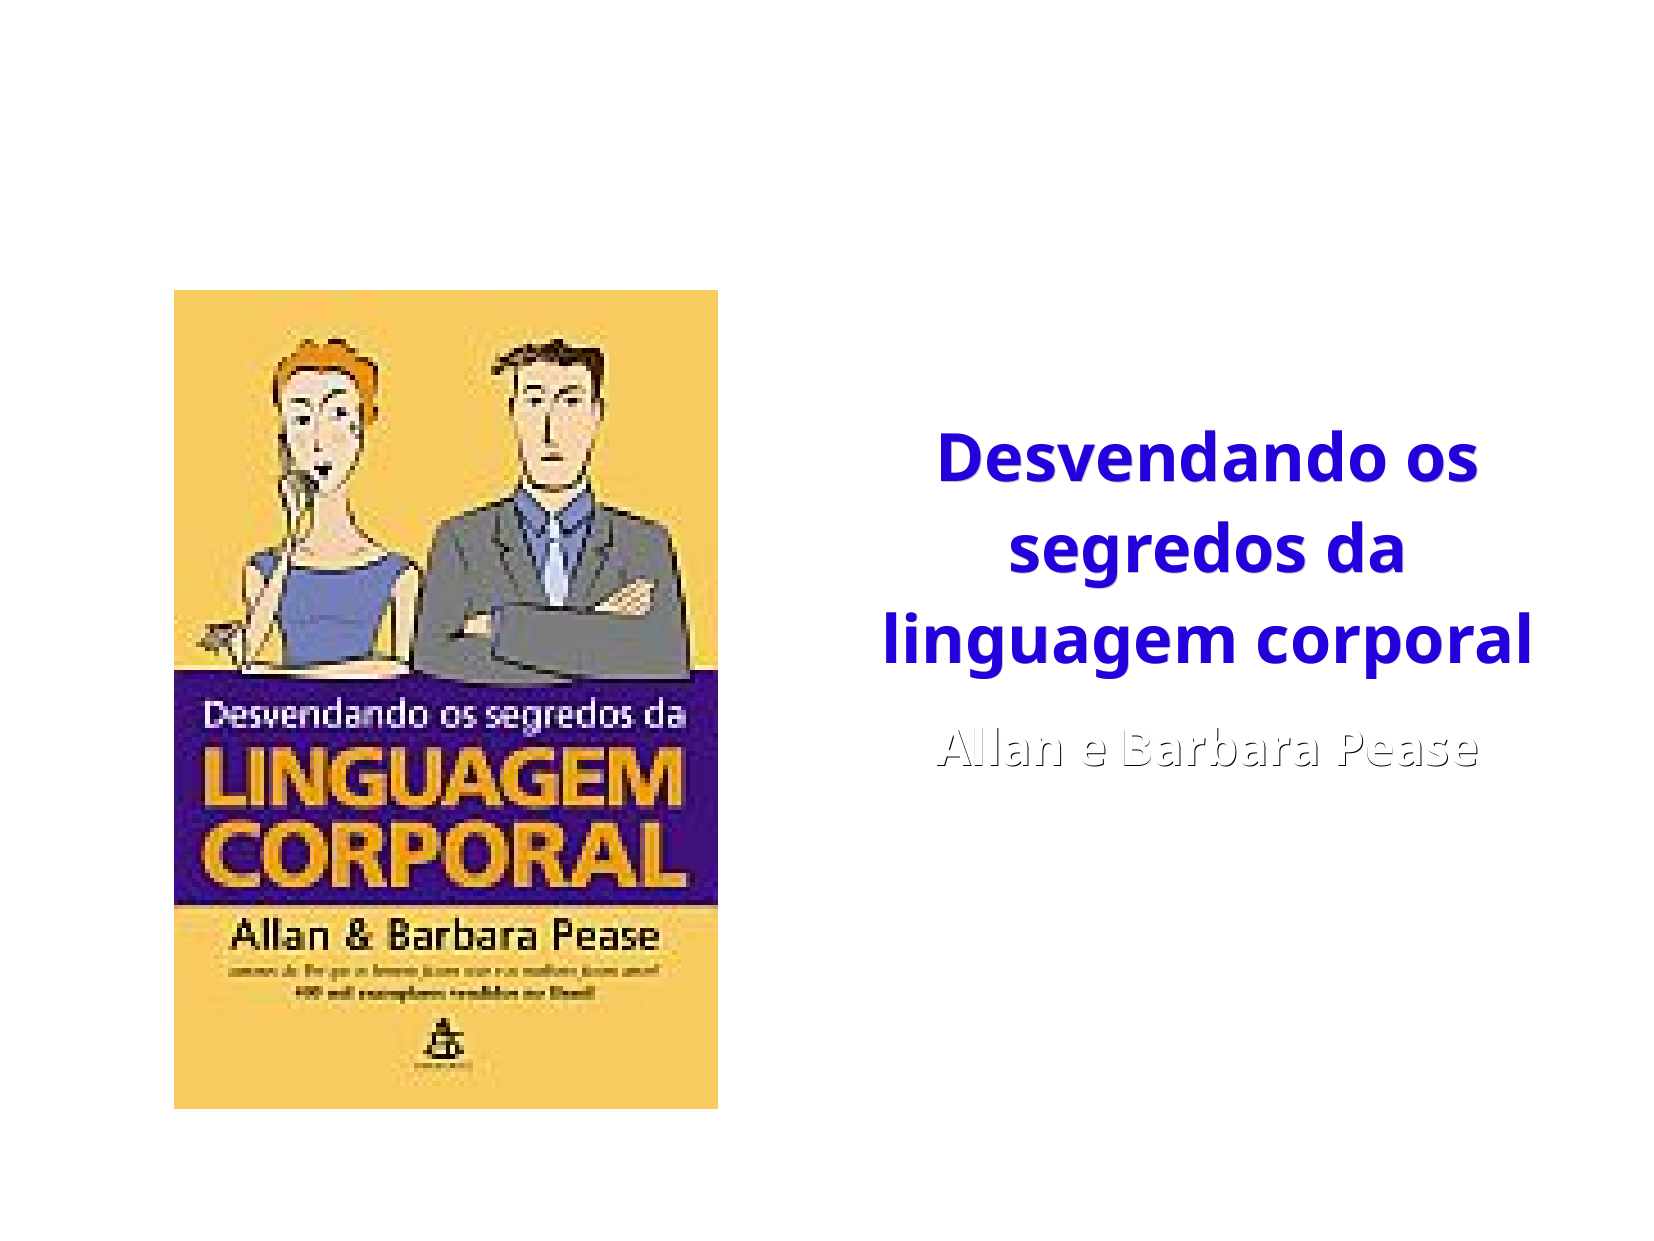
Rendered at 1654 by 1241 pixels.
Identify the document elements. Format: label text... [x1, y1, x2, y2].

list Desvendando os segredos da linguagem corporal Allan e Barbara Pease [845, 290, 1572, 1094]
picture [174, 290, 718, 1109]
